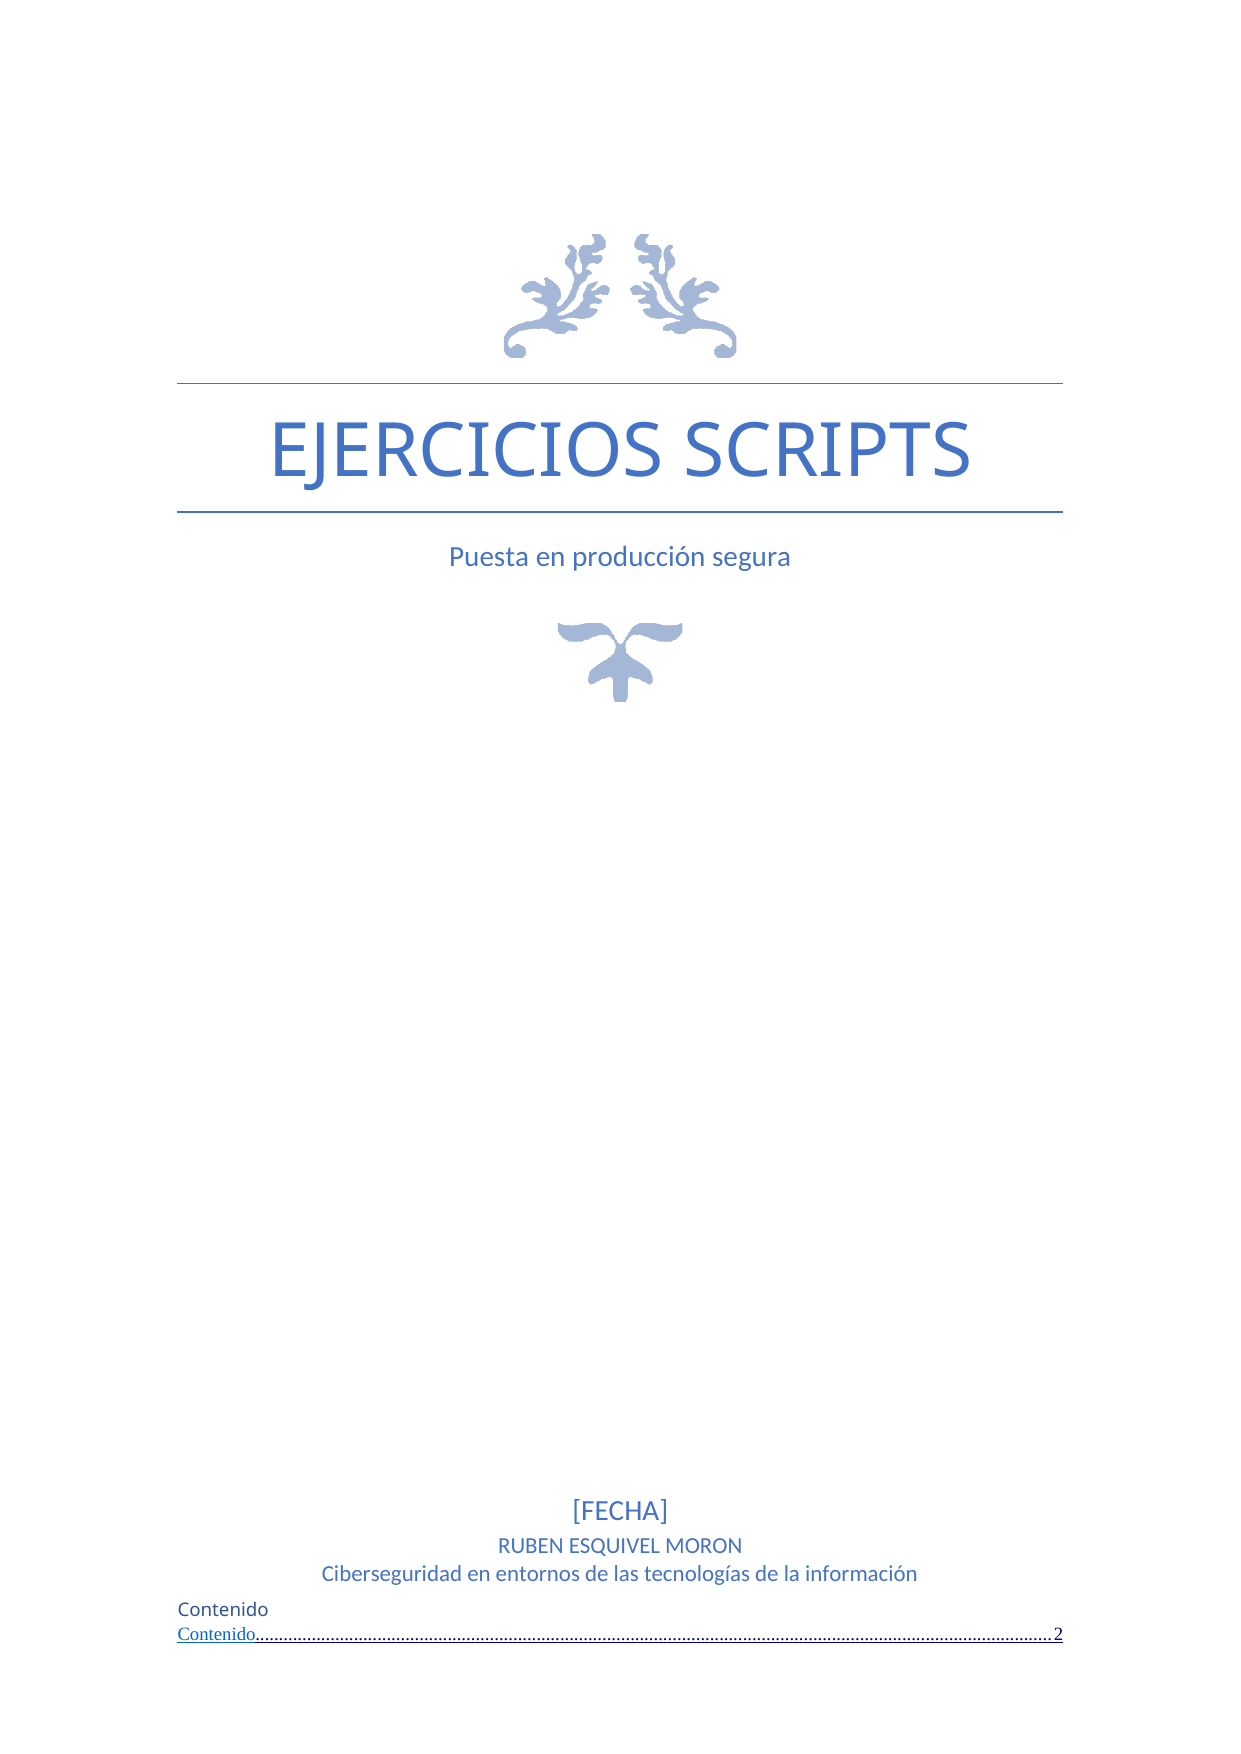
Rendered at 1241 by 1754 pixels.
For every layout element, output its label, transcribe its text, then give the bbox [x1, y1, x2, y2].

text Contenido 2 [177, 1623, 1063, 1642]
subtitle Contenido [177, 1596, 1063, 1622]
text Ejercicios Scripts [177, 384, 1063, 511]
text Puesta en producción segura [177, 538, 1063, 573]
text Ruben esquivel moron [148, 1532, 1093, 1559]
text Ciberseguridad en entornos de las tecnologías de la información [148, 1559, 1093, 1588]
text [Fecha] [148, 1492, 1093, 1527]
